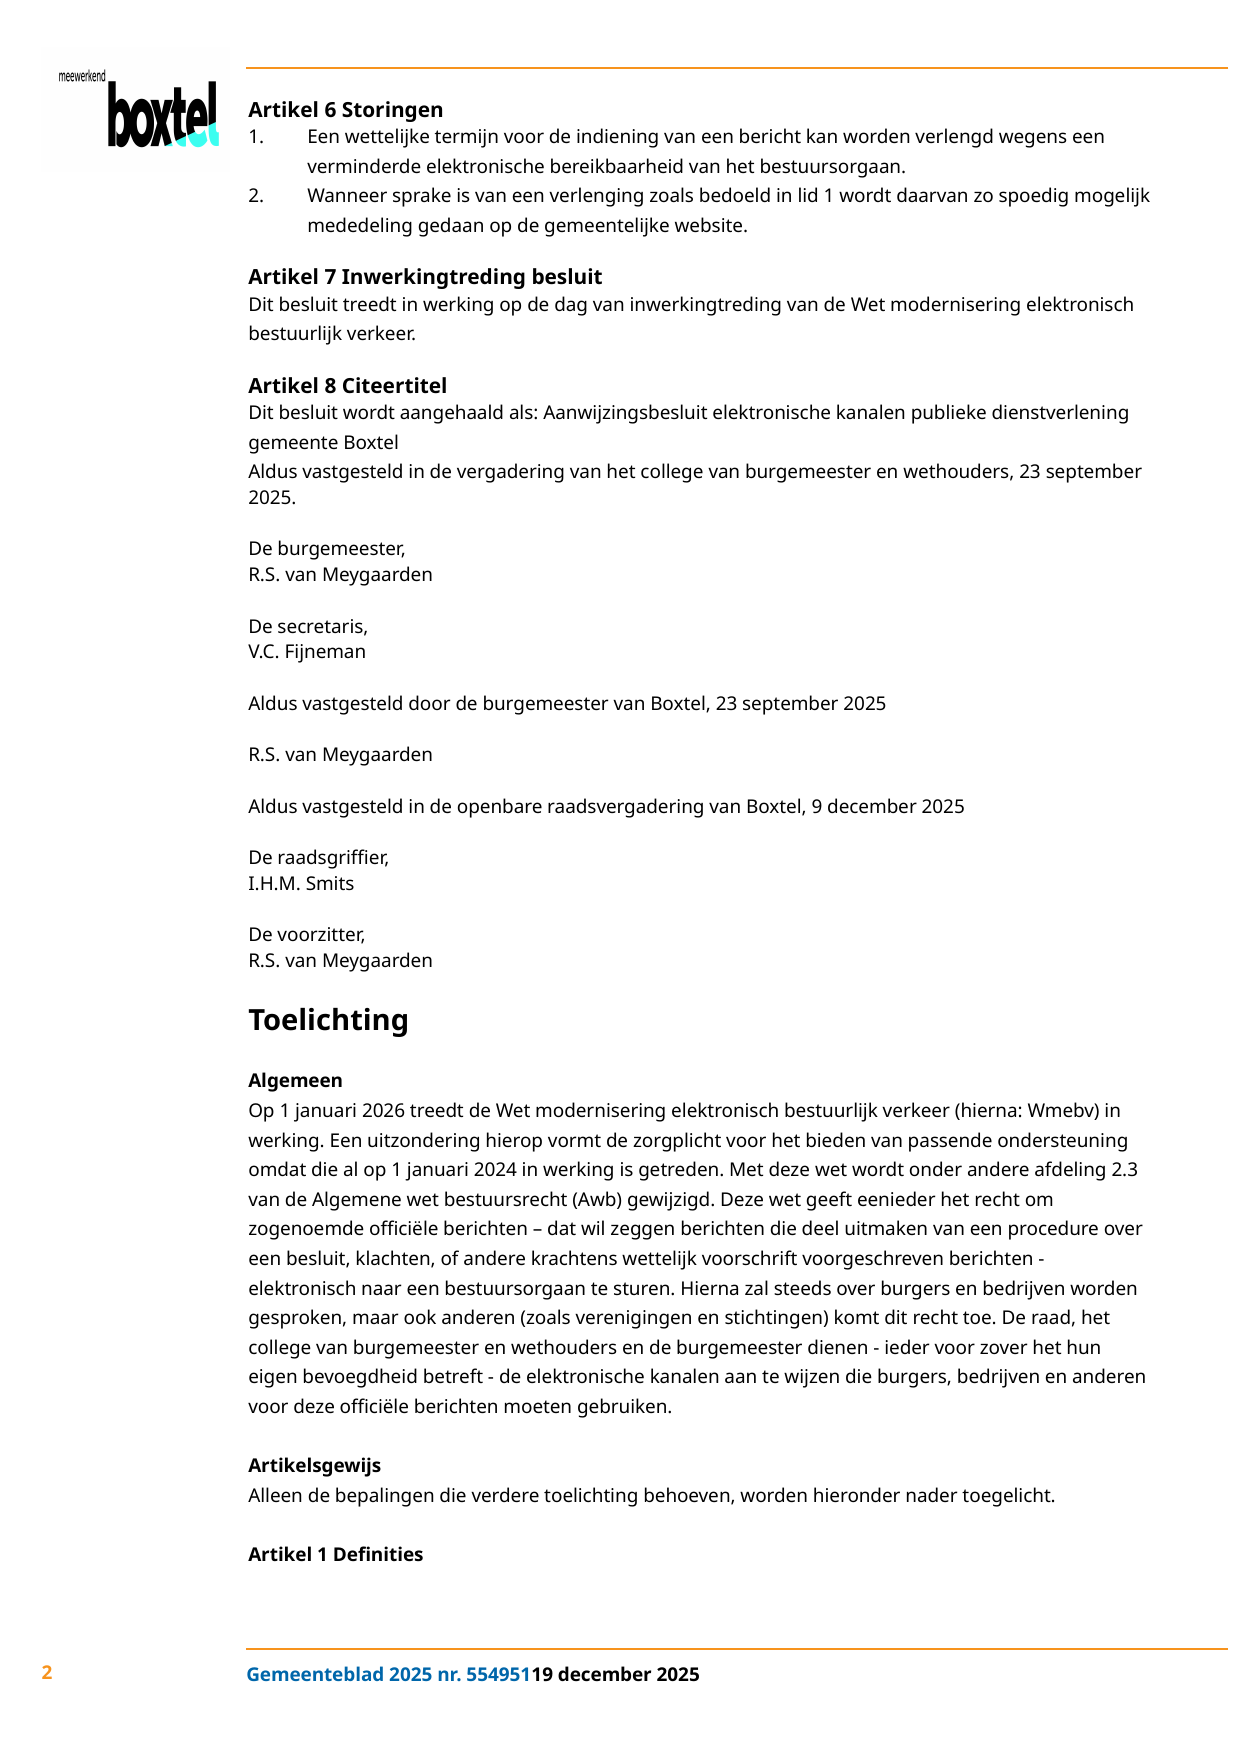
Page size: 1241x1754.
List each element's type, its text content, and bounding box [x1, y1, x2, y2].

text I.H.M. Smits [248, 870, 1152, 896]
text Artikel 1 Definities [248, 1541, 1152, 1567]
text Dit besluit wordt aangehaald als: Aanwijzingsbesluit elektronische kanalen publieke dienstverlening gemeente Boxtel [248, 399, 1152, 454]
text Algemeen [248, 1068, 1152, 1093]
text Alleen de bepalingen die verdere toelichting behoeven, worden hieronder nader toegelicht. [248, 1482, 1152, 1507]
text Artikel 6 Storingen [248, 95, 1152, 123]
text R.S. van Meygaarden [248, 947, 1152, 973]
text Aldus vastgesteld door de burgemeester van Boxtel, 23 september 2025 [248, 690, 1152, 716]
text Op 1 januari 2026 treedt de Wet modernisering elektronisch bestuurlijk verkeer (hierna: Wmebv) in werking. Een uitzondering hierop vormt de zorgplicht voor het bieden van passende ondersteuning omdat die al op 1 januari 2024 in werking is getreden. Met deze wet wordt onder andere afdeling 2.3 van de Algemene wet bestuursrecht (Awb) gewijzigd. Deze wet geeft eenieder het recht om zogenoemde officiële berichten – dat wil zeggen berichten die deel uitmaken van een procedure over een besluit, klachten, of andere krachtens wettelijk voorschrift voorgeschreven berichten - elektronisch naar een bestuursorgaan te sturen. Hierna zal steeds over burgers en bedrijven worden gesproken, maar ook anderen (zoals verenigingen en stichtingen) komt dit recht toe. De raad, het college van burgemeester en wethouders en de burgemeester dienen - ieder voor zover het hun eigen bevoegdheid betreft - de elektronische kanalen aan te wijzen die burgers, bedrijven en anderen voor deze officiële berichten moeten gebruiken. [248, 1097, 1152, 1419]
text De raadsgriffier, [248, 844, 1152, 870]
list Een wettelijke termijn voor de indiening van een bericht kan worden verlengd wegens een verminderde elektronische bereikbaarheid van het bestuursorgaan. [248, 123, 1152, 178]
text V.C. Fijneman [248, 638, 1152, 664]
text R.S. van Meygaarden [248, 561, 1152, 587]
text Aldus vastgesteld in de openbare raadsvergadering van Boxtel, 9 december 2025 [248, 793, 1152, 819]
text De secretaris, [248, 613, 1152, 638]
picture [41, 47, 231, 172]
text Toelichting [248, 999, 1152, 1038]
text Artikel 7 Inwerkingtreding besluit [248, 262, 1152, 291]
text De voorzitter, [248, 922, 1152, 947]
text Artikelsgewijs [248, 1452, 1152, 1478]
text R.S. van Meygaarden [248, 741, 1152, 767]
text De burgemeester, [248, 536, 1152, 561]
text Artikel 8 Citeertitel [248, 371, 1152, 399]
text Dit besluit treedt in werking op de dag van inwerkingtreding van de Wet modernisering elektronisch bestuurlijk verkeer. [248, 291, 1152, 346]
text Aldus vastgesteld in de vergadering van het college van burgemeester en wethouders, 23 september 2025. [248, 458, 1152, 510]
list Wanneer sprake is van een verlenging zoals bedoeld in lid 1 wordt daarvan zo spoedig mogelijk mededeling gedaan op de gemeentelijke website. [248, 182, 1152, 238]
